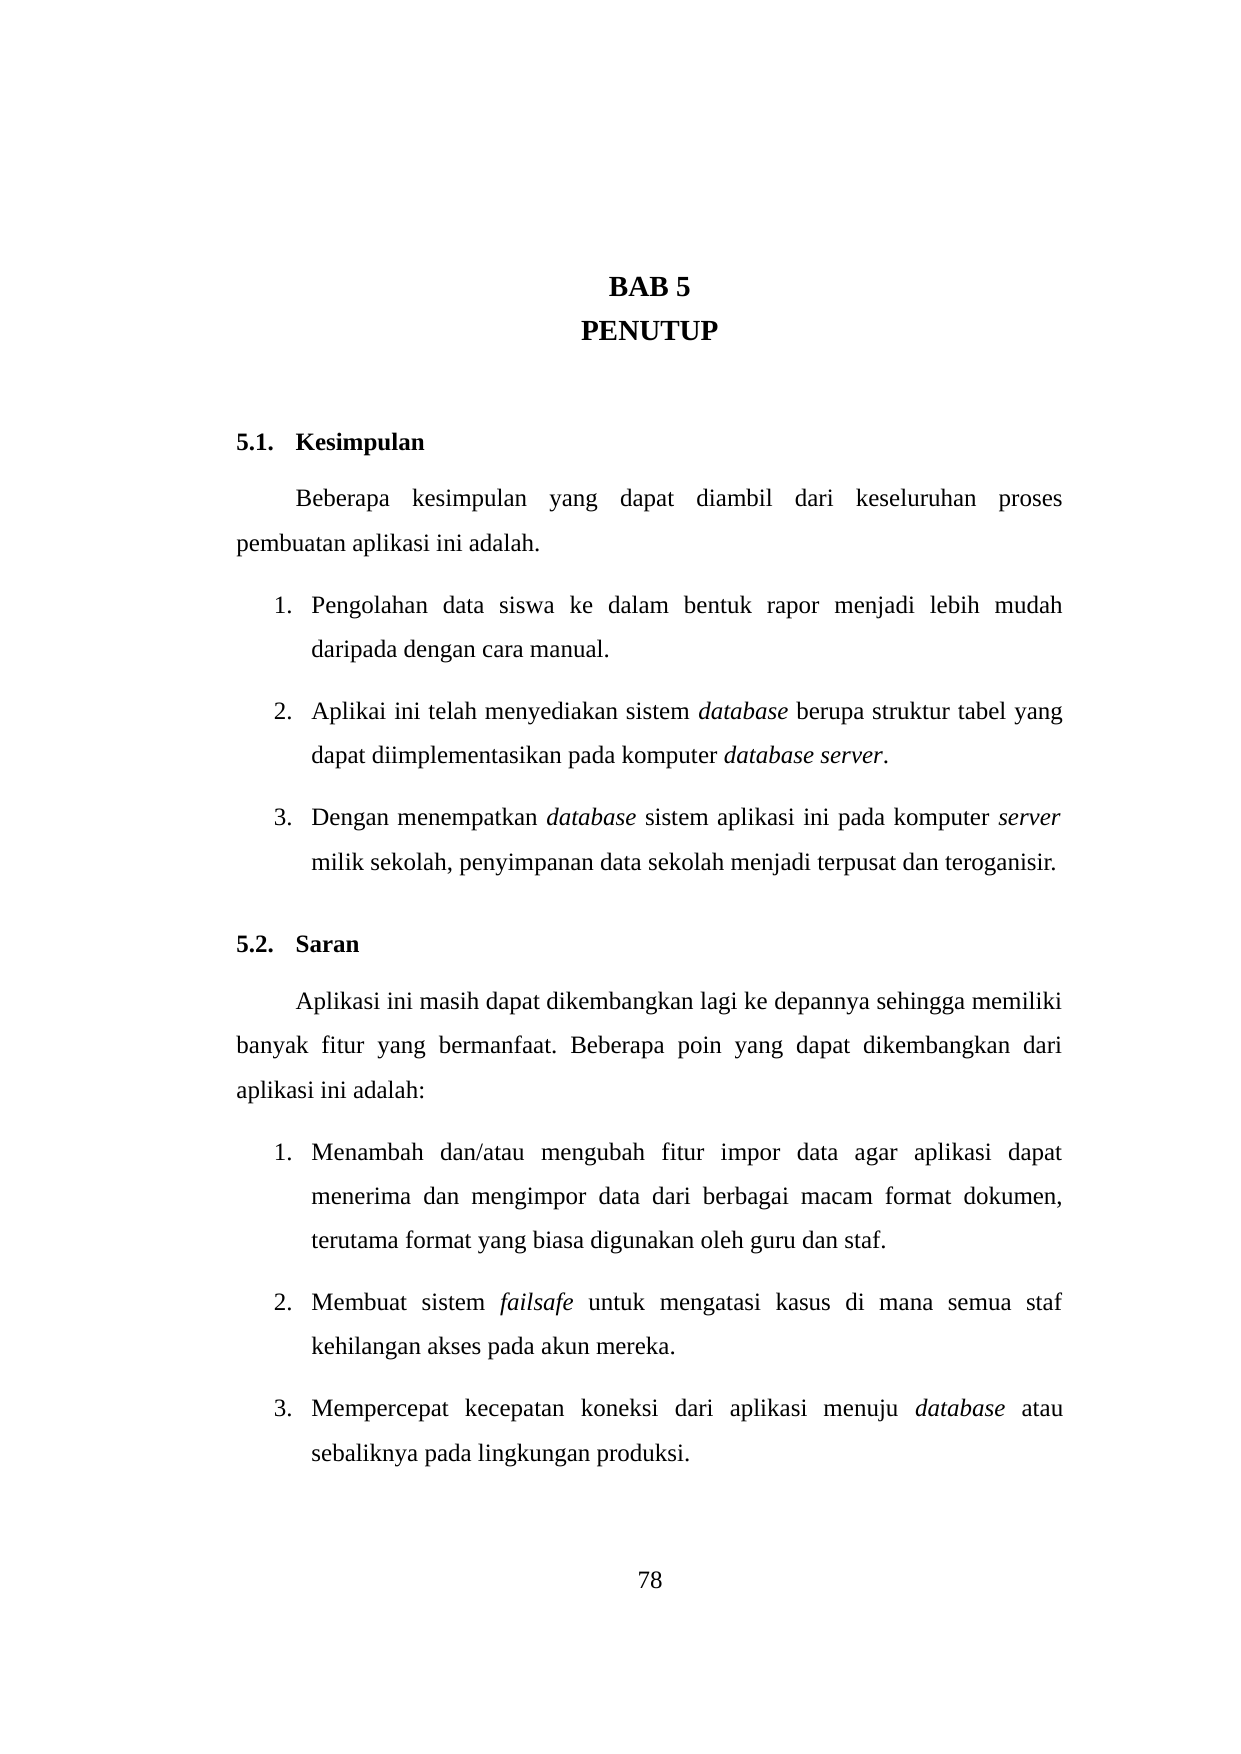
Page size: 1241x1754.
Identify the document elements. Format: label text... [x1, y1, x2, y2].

text Beberapa kesimpulan yang dapat diambil dari keseluruhan proses pembuatan aplikasi ini adalah. [236, 471, 1063, 560]
subtitle Kesimpulan [236, 415, 1063, 459]
list Mempercepat kecepatan koneksi dari aplikasi menuju database atau sebaliknya pada lingkungan produksi. [274, 1381, 1063, 1470]
list Menambah dan/atau mengubah fitur impor data agar aplikasi dapat menerima dan mengimpor data dari berbagai macam format dokumen, terutama format yang biasa digunakan oleh guru dan staf. [274, 1124, 1063, 1257]
list Aplikai ini telah menyediakan sistem database berupa struktur tabel yang dapat diimplementasikan pada komputer database server. [274, 684, 1063, 772]
list Pengolahan data siswa ke dalam bentuk rapor menjadi lebih mudah daripada dengan cara manual. [274, 578, 1063, 666]
text Aplikasi ini masih dapat dikembangkan lagi ke depannya sehingga memiliki banyak fitur yang bermanfaat. Beberapa poin yang dapat dikembangkan dari aplikasi ini adalah: [236, 974, 1063, 1107]
subtitle BAB 5 PENUTUP [236, 261, 1063, 349]
list Membuat sistem failsafe untuk mengatasi kasus di mana semua staf kehilangan akses pada akun mereka. [274, 1275, 1063, 1364]
subtitle Saran [236, 917, 1063, 962]
list Dengan menempatkan database sistem aplikasi ini pada komputer server milik sekolah, penyimpanan data sekolah menjadi terpusat dan teroganisir. [274, 790, 1063, 879]
